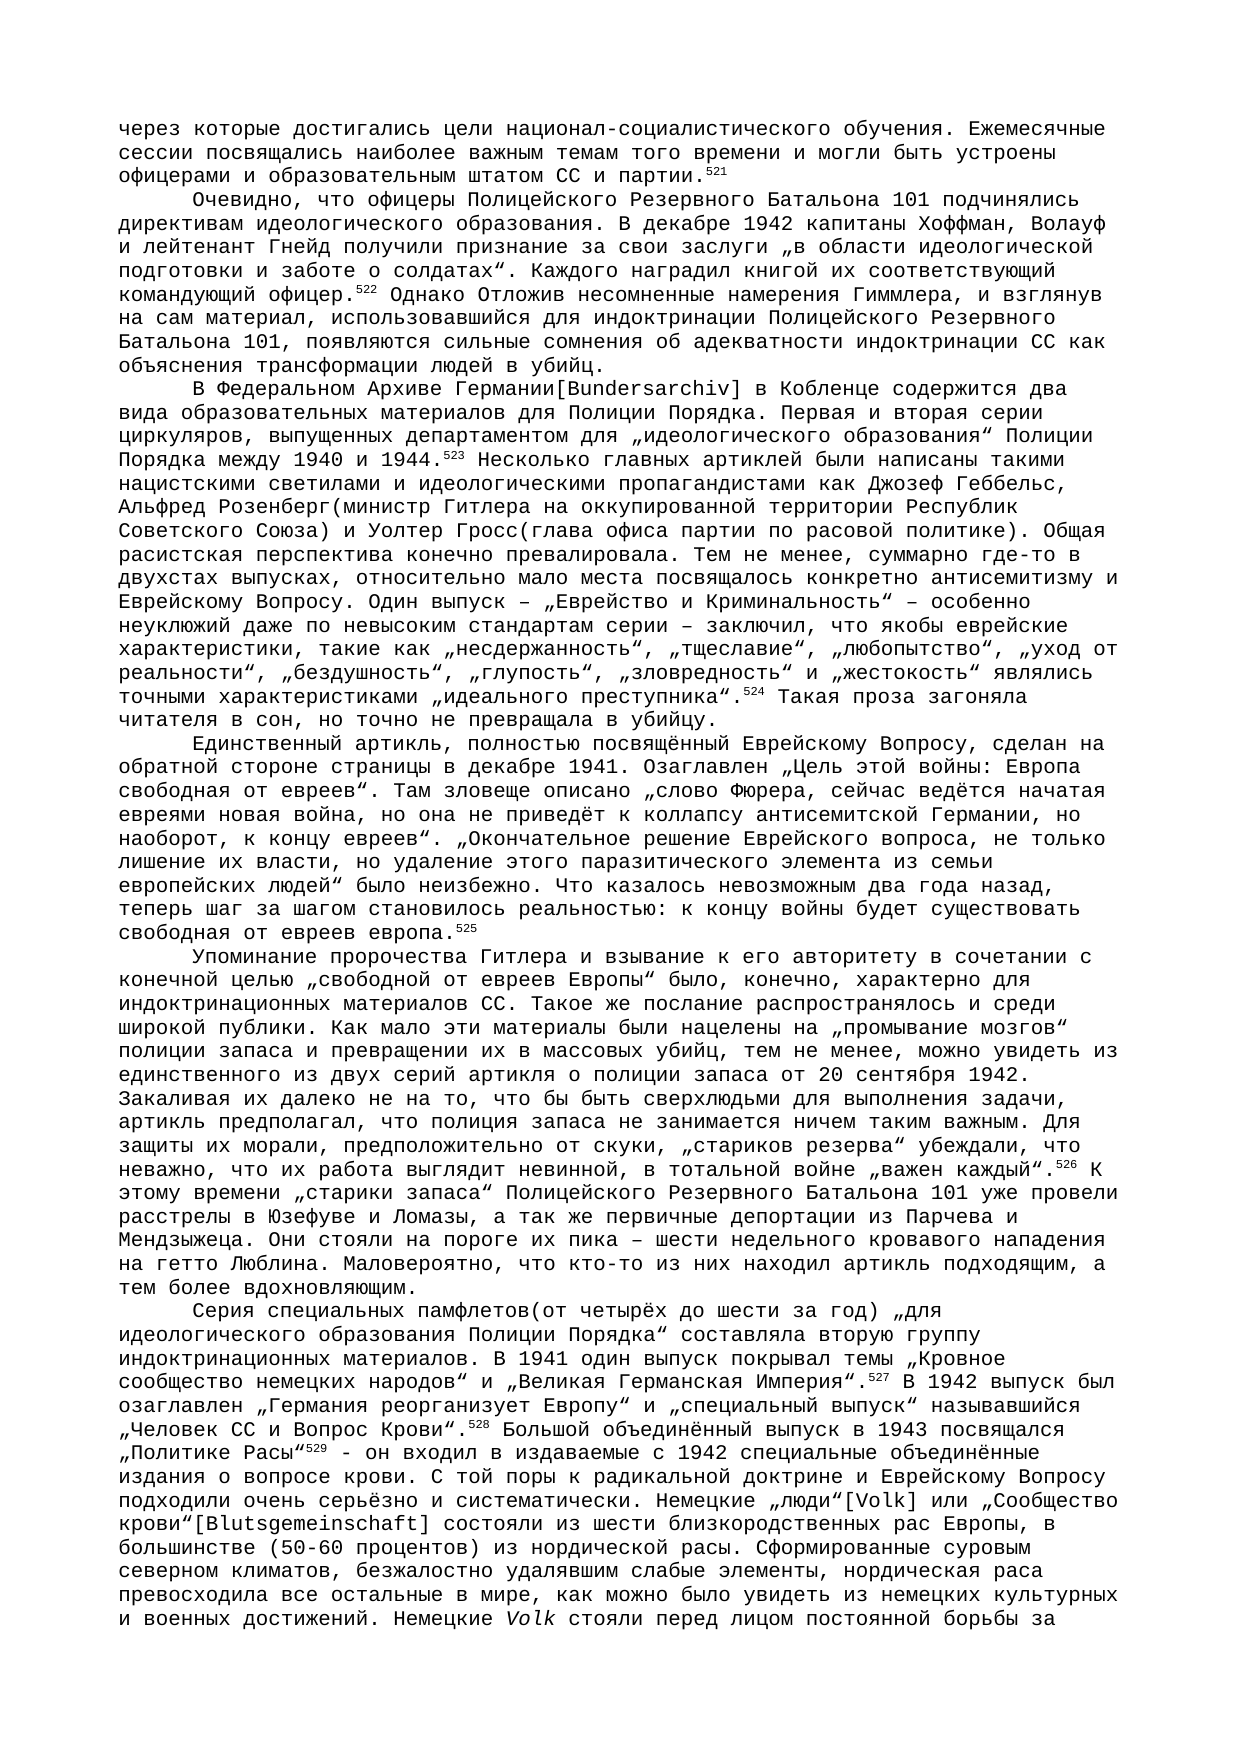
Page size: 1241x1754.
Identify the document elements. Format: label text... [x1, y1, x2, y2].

text Серия специальных памфлетов(от четырёх до шести за год) „для идеологического образования Полиции Порядка“ составляла вторую группу индоктринационных материалов. В 1941 один выпуск покрывал темы „Кровное сообщество немецких народов“ и „Великая Германская Империя“. В 1942 выпуск был озаглавлен „Германия реорганизует Европу“ и „специальный выпуск“ называвшийся „Человек СС и Вопрос Крови“. Большой объединённый выпуск в 1943 посвящался „Политике Расы“ - он входил в издаваемые с 1942 специальные объединённые издания о вопросе крови. С той поры к радикальной доктрине и Еврейскому Вопросу подходили очень серьёзно и систематически. Немецкие „люди“[Volk] или „Сообщество крови“[Blutsgemeinschaft] состояли из шести близкородственных рас Европы, в большинстве (50-60 процентов) из нордической расы. Сформированные суровым северном климатов, безжалостно удалявшим слабые элементы, нордическая раса превосходила все остальные в мире, как можно было увидеть из немецких культурных и военных достижений. Немецкие Volk стояли перед лицом постоянной борьбы за [118, 1300, 1122, 1631]
text через которые достигались цели национал-социалистического обучения. Ежемесячные сессии посвящались наиболее важным темам того времени и могли быть устроены офицерами и образовательным штатом СС и партии. [118, 118, 1122, 189]
text В Федеральном Архиве Германии[Bundersarchiv] в Кобленце содержится два вида образовательных материалов для Полиции Порядка. Первая и вторая серии циркуляров, выпущенных департаментом для „идеологического образования“ Полиции Порядка между 1940 и 1944. Несколько главных артиклей были написаны такими нацистскими светилами и идеологическими пропагандистами как Джозеф Геббельс, Альфред Розенберг(министр Гитлера на оккупированной территории Республик Советского Союза) и Уолтер Гросс(глава офиса партии по расовой политике). Общая расистская перспектива конечно превалировала. Тем не менее, суммарно где-то в двухстах выпусках, относительно мало места посвящалось конкретно антисемитизму и Еврейскому Вопросу. Один выпуск – „Еврейство и Криминальность“ – особенно неуклюжий даже по невысоким стандартам серии – заключил, что якобы еврейские характеристики, такие как „несдержанность“, „тщеславие“, „любопытство“, „уход от реальности“, „бездушность“, „глупость“, „зловредность“ и „жестокость“ являлись точными характеристиками „идеального преступника“. Такая проза загоняла читателя в сон, но точно не превращала в убийцу. [118, 378, 1122, 733]
text Упоминание пророчества Гитлера и взывание к его авторитету в сочетании с конечной целью „свободной от евреев Европы“ было, конечно, характерно для индоктринационных материалов СС. Такое же послание распространялось и среди широкой публики. Как мало эти материалы были нацелены на „промывание мозгов“ полиции запаса и превращении их в массовых убийц, тем не менее, можно увидеть из единственного из двух серий артикля о полиции запаса от 20 сентября 1942. Закаливая их далеко не на то, что бы быть сверхлюдьми для выполнения задачи, артикль предполагал, что полиция запаса не занимается ничем таким важным. Для защиты их морали, предположительно от скуки, „стариков резерва“ убеждали, что неважно, что их работа выглядит невинной, в тотальной войне „важен каждый“. К этому времени „старики запаса“ Полицейского Резервного Батальона 101 уже провели расстрелы в Юзефуве и Ломазы, а так же первичные депортации из Парчева и Мендзыжеца. Они стояли на пороге их пика – шести недельного кровавого нападения на гетто Люблина. Маловероятно, что кто-то из них находил артикль подходящим, а тем более вдохновляющим. [118, 946, 1122, 1300]
text Очевидно, что офицеры Полицейского Резервного Батальона 101 подчинялись директивам идеологического образования. В декабре 1942 капитаны Хоффман, Волауф и лейтенант Гнейд получили признание за свои заслуги „в области идеологической подготовки и заботе о солдатах“. Каждого наградил книгой их соответствующий командующий офицер. Однако Отложив несомненные намерения Гиммлера, и взглянув на сам материал, использовавшийся для индоктринации Полицейского Резервного Батальона 101, появляются сильные сомнения об адекватности индоктринации СС как объяснения трансформации людей в убийц. [118, 189, 1122, 378]
text Единственный артикль, полностью посвящённый Еврейскому Вопросу, сделан на обратной стороне страницы в декабре 1941. Озаглавлен „Цель этой войны: Европа свободная от евреев“. Там зловеще описано „слово Фюрера, сейчас ведётся начатая евреями новая война, но она не приведёт к коллапсу антисемитской Германии, но наоборот, к концу евреев“. „Окончательное решение Еврейского вопроса, не только лишение их власти, но удаление этого паразитического элемента из семьи европейских людей“ было неизбежно. Что казалось невозможным два года назад, теперь шаг за шагом становилось реальностью: к концу войны будет существовать свободная от евреев европа. [118, 733, 1122, 946]
